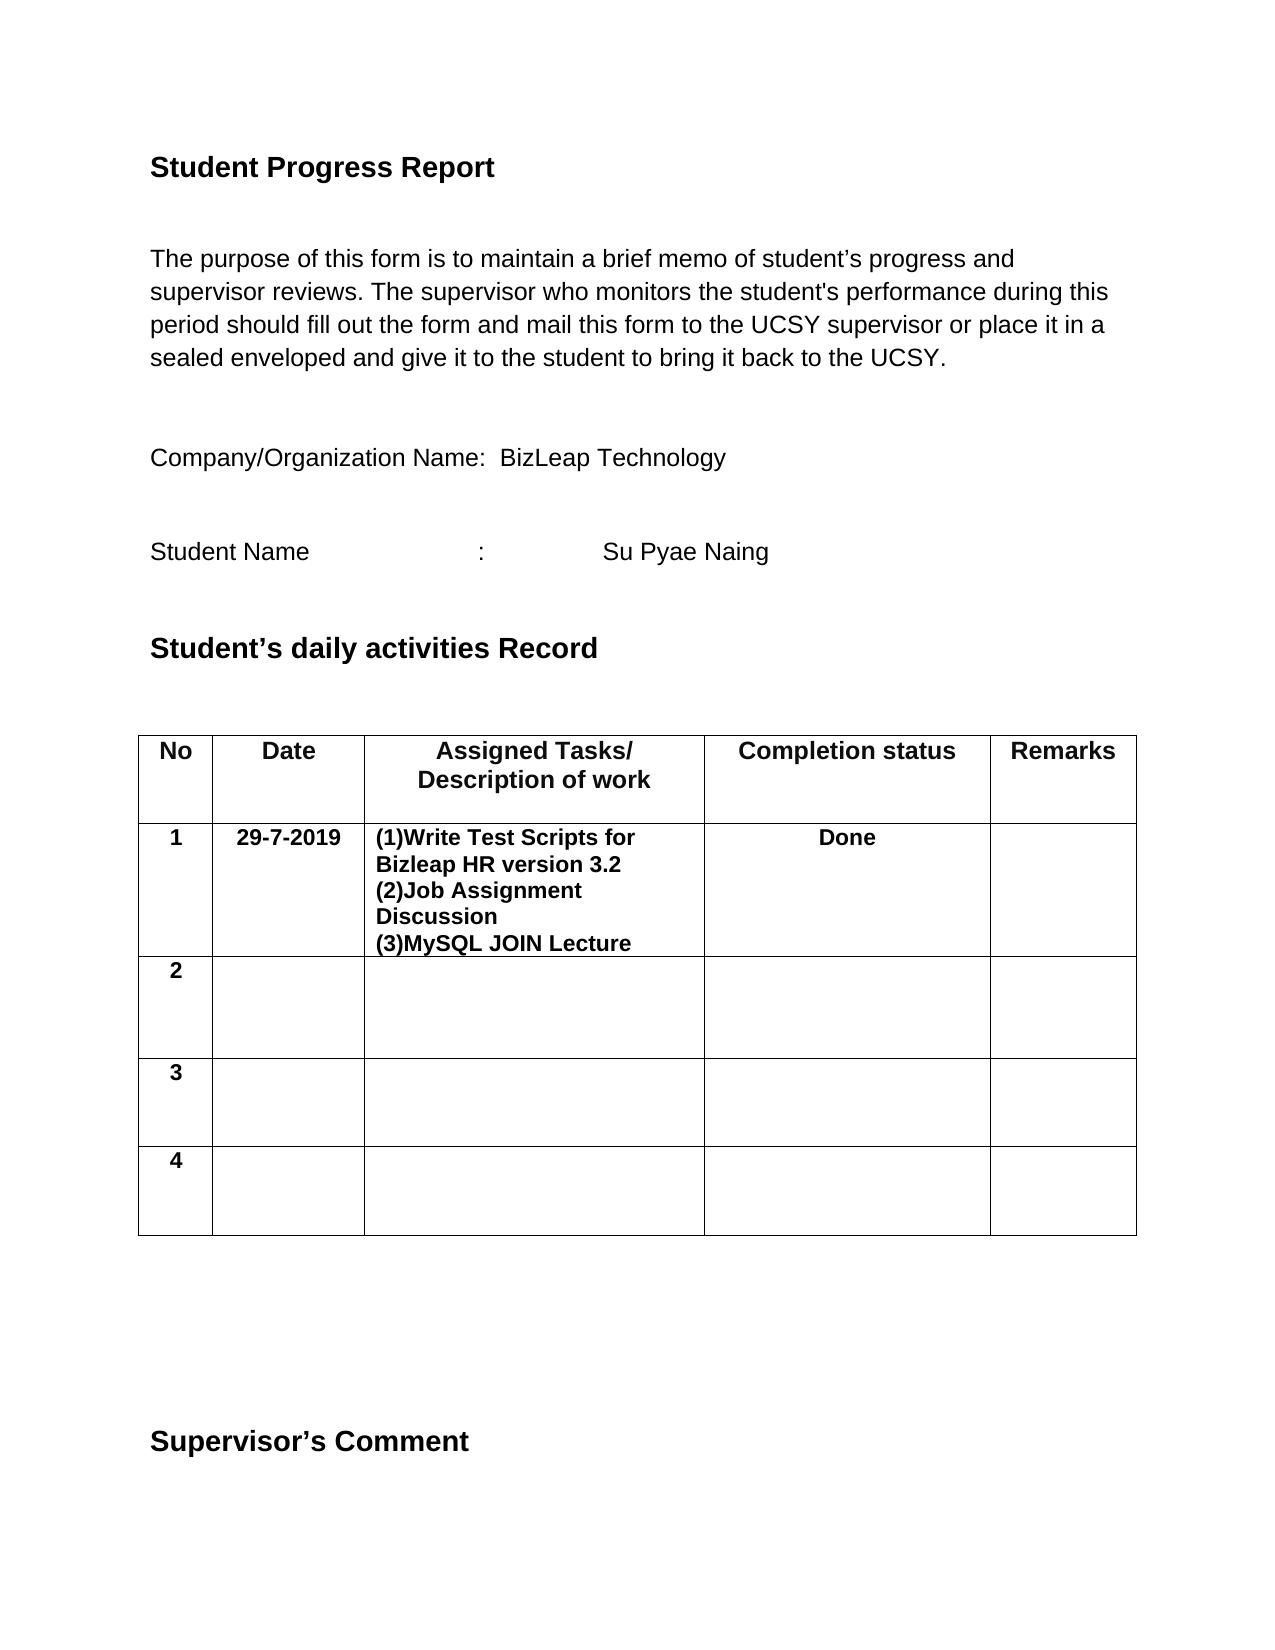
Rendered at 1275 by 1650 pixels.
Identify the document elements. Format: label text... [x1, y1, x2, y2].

table_cell 4 [139, 1147, 212, 1234]
table_cell Done [705, 824, 990, 956]
table_cell [365, 957, 704, 1058]
table_cell [991, 957, 1136, 1058]
table_header Assigned Tasks/ Description of work [365, 736, 704, 823]
table_cell 29-7-2019 [213, 824, 364, 956]
table_cell [213, 1059, 364, 1146]
text Student’s daily activities Record [150, 631, 1125, 664]
table_cell [705, 1147, 990, 1234]
table_cell 1 [139, 824, 212, 956]
text Student Name : Su Pyae Naing [150, 537, 1125, 566]
table_cell [991, 1059, 1136, 1146]
text The purpose of this form is to maintain a brief memo of student’s progress and supervisor reviews. The supervisor who monitors the student's performance during this period should fill out the form and mail this form to the UCSY supervisor or place it in a sealed enveloped and give it to the student to bring it back to the UCSY. [150, 244, 1125, 372]
table_header No [139, 736, 212, 823]
table_cell [991, 1147, 1136, 1234]
table_cell [365, 1059, 704, 1146]
table_cell 2 [139, 957, 212, 1058]
table_cell (1)Write Test Scripts for Bizleap HR version 3.2 (2)Job Assignment Discussion (3)MySQL JOIN Lecture [365, 824, 704, 956]
table_cell [365, 1147, 704, 1234]
table_cell 3 [139, 1059, 212, 1146]
text Company/Organization Name: BizLeap Technology [150, 443, 1125, 471]
table_header Completion status [705, 736, 990, 823]
table_cell [991, 824, 1136, 956]
table_cell [213, 957, 364, 1058]
text Student Progress Report [150, 150, 1125, 183]
table_cell [213, 1147, 364, 1234]
table_header Remarks [991, 736, 1136, 823]
table_header Date [213, 736, 364, 823]
table_cell [705, 1059, 990, 1146]
text Supervisor’s Comment [150, 1424, 1125, 1457]
table_cell [705, 957, 990, 1058]
